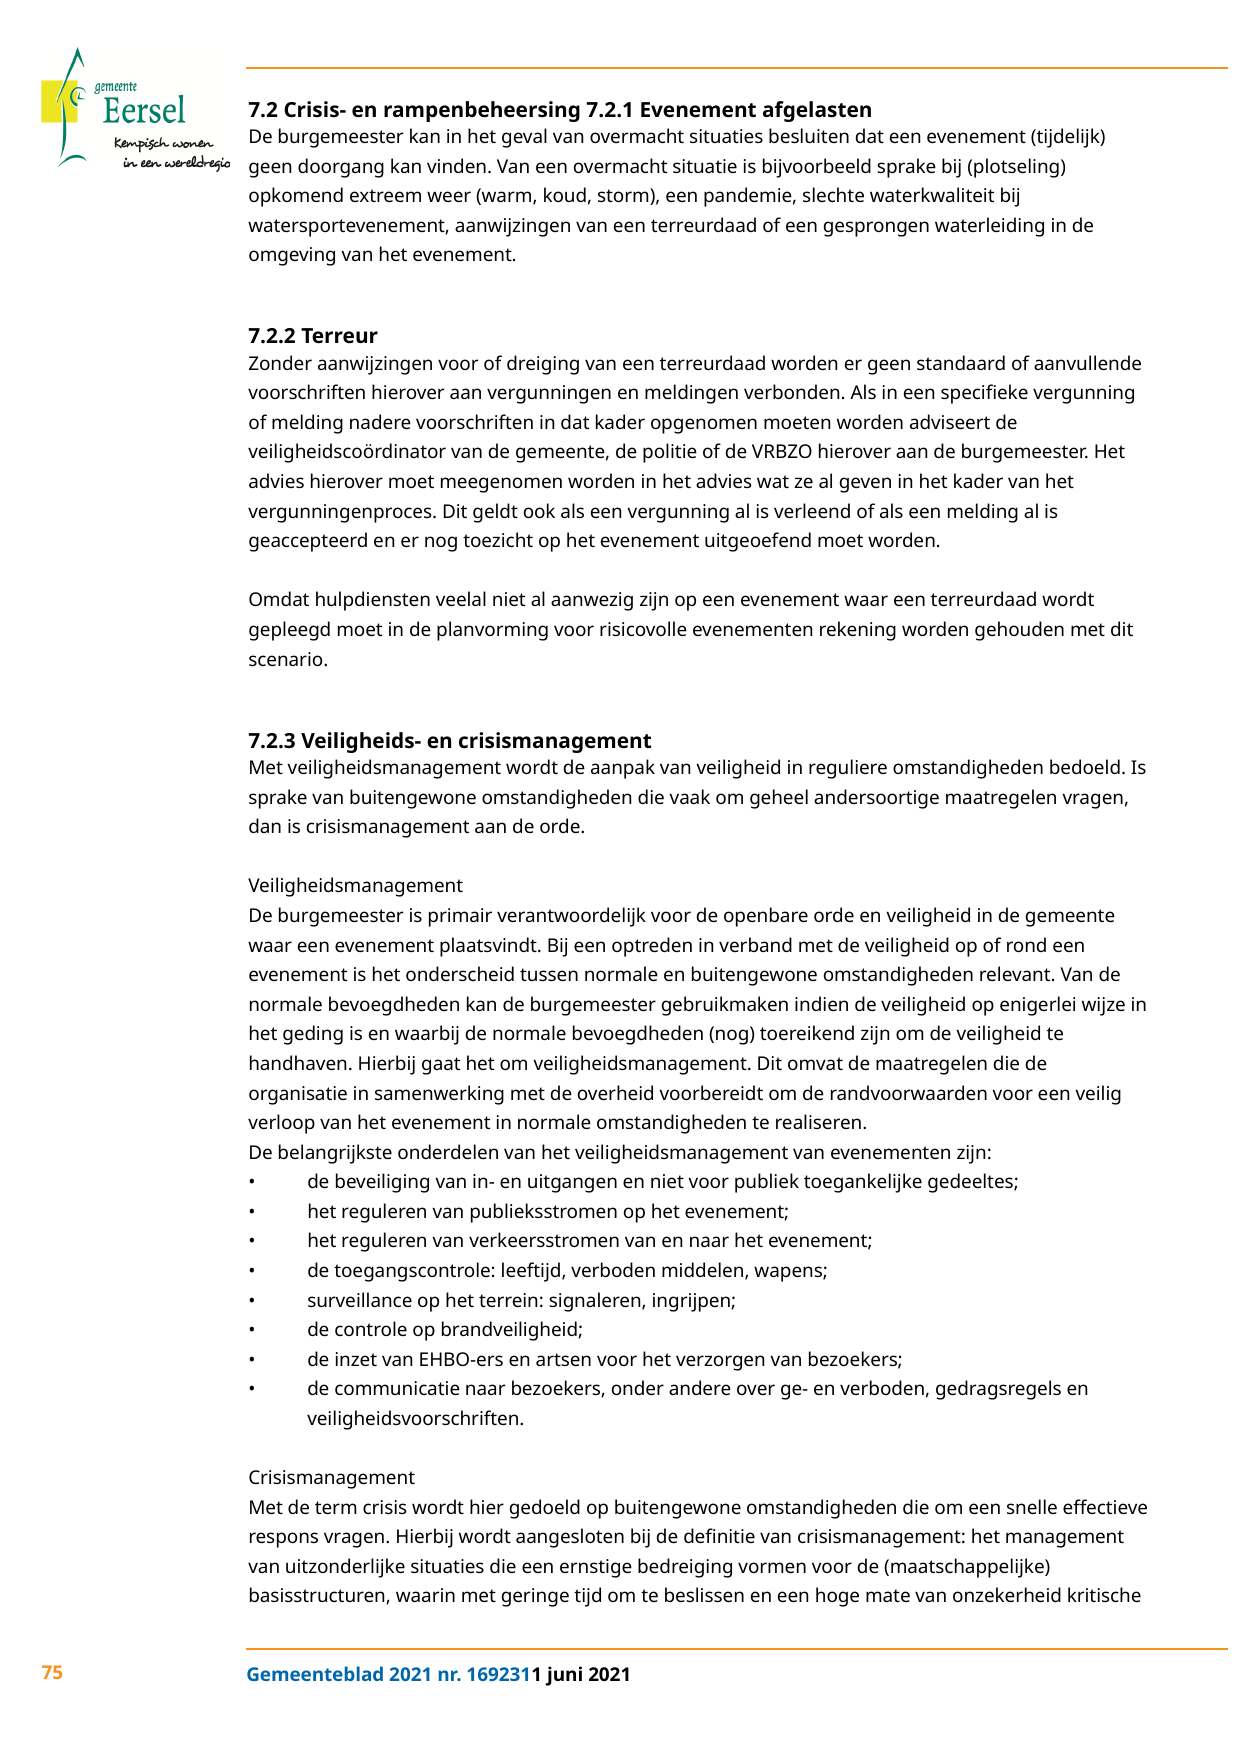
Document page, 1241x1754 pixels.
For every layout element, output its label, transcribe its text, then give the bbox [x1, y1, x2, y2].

text Met veiligheidsmanagement wordt de aanpak van veiligheid in reguliere omstandigheden bedoeld. Is sprake van buitengewone omstandigheden die vaak om geheel andersoortige maatregelen vragen, dan is crisismanagement aan de orde. [248, 754, 1152, 839]
list het reguleren van publieksstromen op het evenement; [248, 1198, 1152, 1224]
text 7.2.2 Terreur [248, 322, 1152, 350]
list de controle op brandveiligheid; [248, 1316, 1152, 1342]
text 7.2 Crisis- en rampenbeheersing 7.2.1 Evenement afgelasten [248, 95, 1152, 123]
text Crisismanagement [248, 1464, 1152, 1490]
text De belangrijkste onderdelen van het veiligheidsmanagement van evenementen zijn: [248, 1139, 1152, 1164]
text Veiligheidsmanagement [248, 873, 1152, 898]
text Met de term crisis wordt hier gedoeld op buitengewone omstandigheden die om een snelle effectieve respons vragen. Hierbij wordt aangesloten bij de definitie van crisismanagement: het management van uitzonderlijke situaties die een ernstige bedreiging vormen voor de (maatschappelijke) basisstructuren, waarin met geringe tijd om te beslissen en een hoge mate van onzekerheid kritische [248, 1494, 1152, 1608]
list de toegangscontrole: leeftijd, verboden middelen, wapens; [248, 1257, 1152, 1283]
list de inzet van EHBO-ers en artsen voor het verzorgen van bezoekers; [248, 1346, 1152, 1372]
text De burgemeester kan in het geval van overmacht situaties besluiten dat een evenement (tijdelijk) geen doorgang kan vinden. Van een overmacht situatie is bijvoorbeeld sprake bij (plotseling) opkomend extreem weer (warm, koud, storm), een pandemie, slechte waterkwaliteit bij watersportevenement, aanwijzingen van een terreurdaad of een gesprongen waterleiding in de omgeving van het evenement. [248, 123, 1152, 267]
list het reguleren van verkeersstromen van en naar het evenement; [248, 1228, 1152, 1253]
text 7.2.3 Veiligheids- en crisismanagement [248, 726, 1152, 754]
text Omdat hulpdiensten veelal niet al aanwezig zijn op een evenement waar een terreurdaad wordt gepleegd moet in de planvorming voor risicovolle evenementen rekening worden gehouden met dit scenario. [248, 587, 1152, 672]
list de beveiliging van in- en uitgangen en niet voor publiek toegankelijke gedeeltes; [248, 1168, 1152, 1194]
list surveillance op het terrein: signaleren, ingrijpen; [248, 1287, 1152, 1312]
text De burgemeester is primair verantwoordelijk voor de openbare orde en veiligheid in de gemeente waar een evenement plaatsvindt. Bij een optreden in verband met de veiligheid op of rond een evenement is het onderscheid tussen normale en buitengewone omstandigheden relevant. Van de normale bevoegdheden kan de burgemeester gebruikmaken indien de veiligheid op enigerlei wijze in het geding is en waarbij de normale bevoegdheden (nog) toereikend zijn om de veiligheid te handhaven. Hierbij gaat het om veiligheidsmanagement. Dit omvat de maatregelen die de organisatie in samenwerking met de overheid voorbereidt om de randvoorwaarden voor een veilig verloop van het evenement in normale omstandigheden te realiseren. [248, 902, 1152, 1135]
list de communicatie naar bezoekers, onder andere over ge- en verboden, gedragsregels en veiligheidsvoorschriften. [248, 1376, 1152, 1431]
text Zonder aanwijzingen voor of dreiging van een terreurdaad worden er geen standaard of aanvullende voorschriften hierover aan vergunningen en meldingen verbonden. Als in een specifieke vergunning of melding nadere voorschriften in dat kader opgenomen moeten worden adviseert de veiligheidscoördinator van de gemeente, de politie of de VRBZO hierover aan de burgemeester. Het advies hierover moet meegenomen worden in het advies wat ze al geven in het kader van het vergunningenproces. Dit geldt ook als een vergunning al is verleend of als een melding al is geaccepteerd en er nog toezicht op het evenement uitgeoefend moet worden. [248, 350, 1152, 553]
picture [41, 47, 231, 172]
